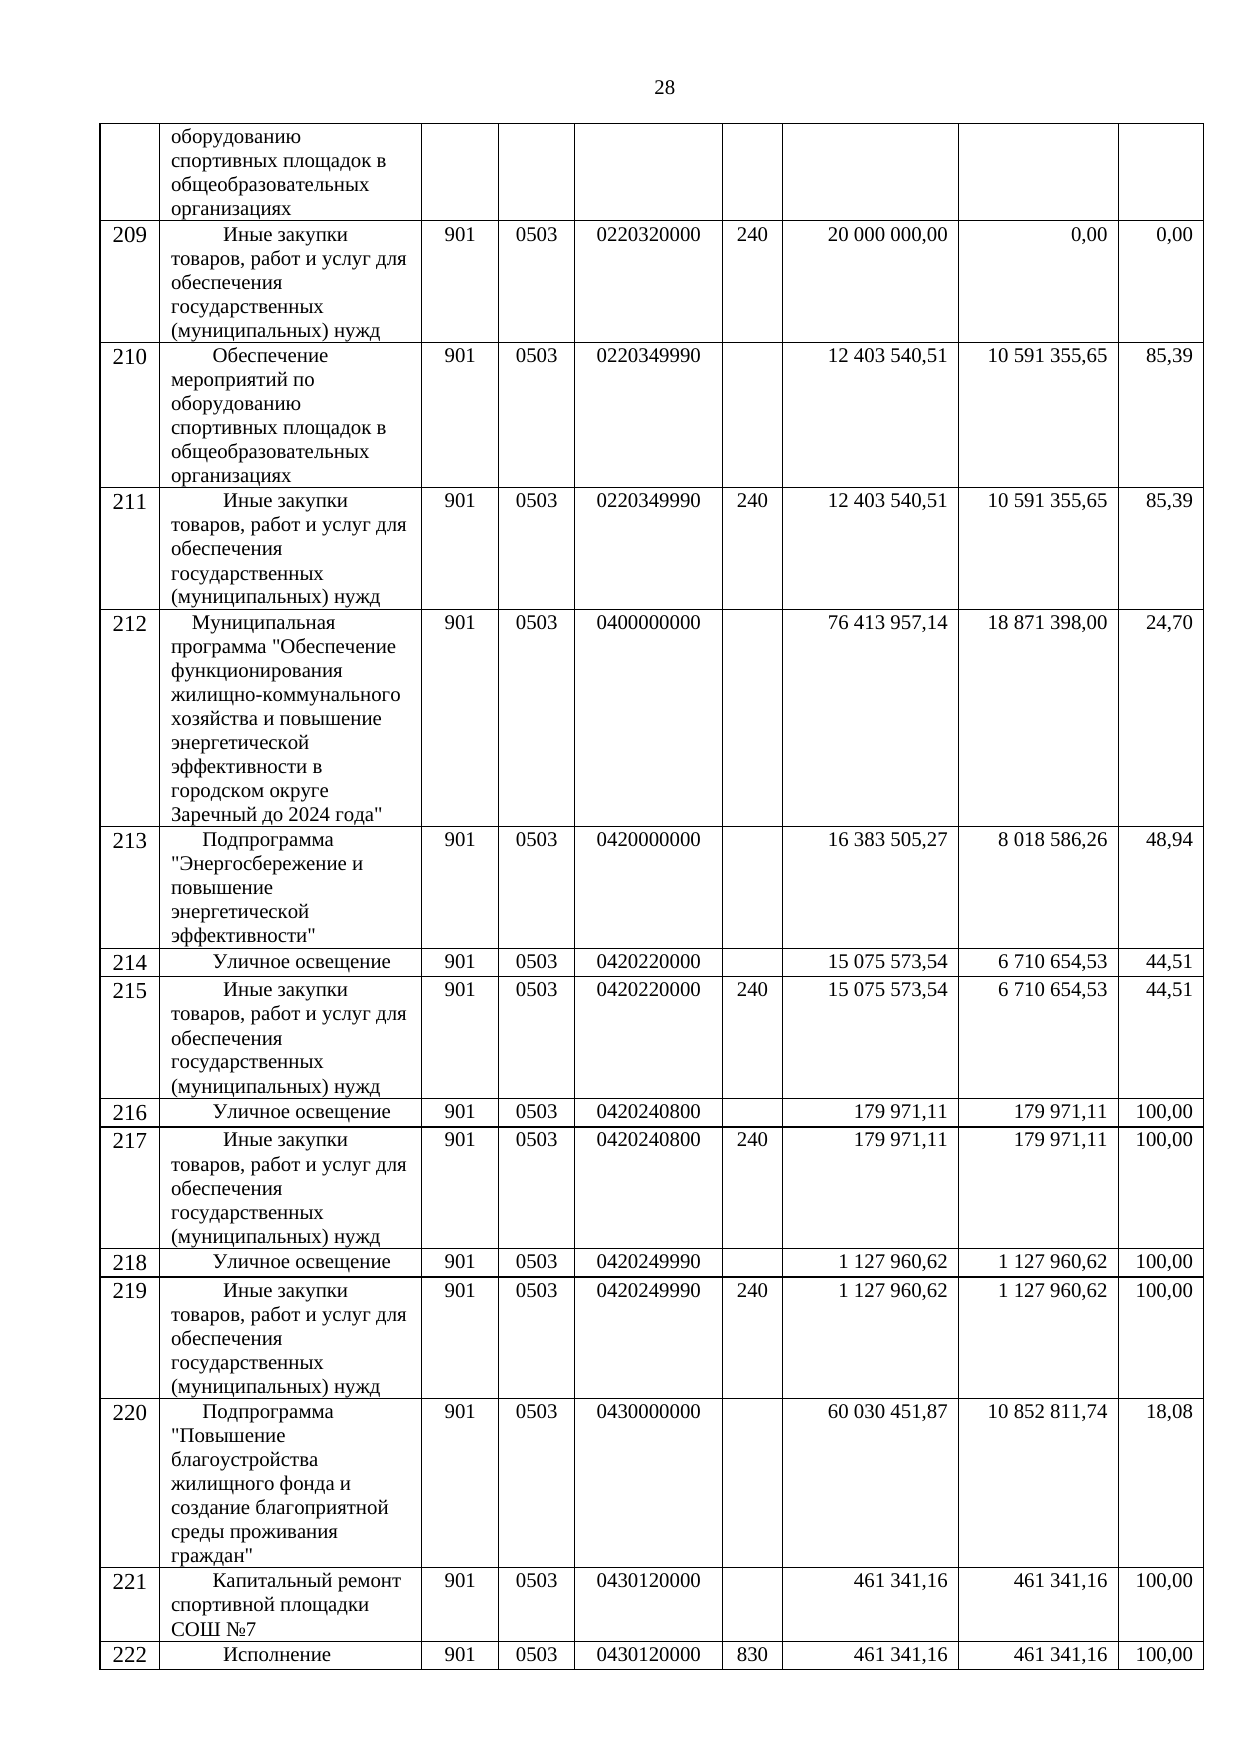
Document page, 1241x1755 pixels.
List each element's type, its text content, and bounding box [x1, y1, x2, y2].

table_cell 0420220000 [575, 949, 722, 976]
table_cell [723, 1399, 782, 1567]
table_cell [723, 1099, 782, 1126]
table_cell Уличное освещение [160, 1249, 421, 1276]
table_cell 100,00 [1119, 1568, 1203, 1641]
table_cell 901 [422, 977, 498, 1098]
table_cell 0503 [499, 949, 574, 976]
table_cell 18,08 [1119, 1399, 1203, 1567]
table_cell 0503 [499, 1399, 574, 1567]
table_cell 0400000000 [575, 610, 722, 826]
table_cell 240 [723, 977, 782, 1098]
table_cell 10 591 355,65 [959, 343, 1118, 487]
table_cell 179 971,11 [959, 1099, 1118, 1126]
table_cell 0503 [499, 1099, 574, 1126]
table_cell 0,00 [959, 221, 1118, 342]
table_cell [575, 124, 722, 220]
table_cell 0503 [499, 1278, 574, 1398]
table_cell 461 341,16 [959, 1642, 1118, 1669]
table_cell [723, 1249, 782, 1276]
table_cell 240 [723, 221, 782, 342]
table_cell 210 [101, 343, 159, 487]
table_cell 179 971,11 [783, 1128, 958, 1248]
table_cell [499, 124, 574, 220]
table_cell 0420249990 [575, 1278, 722, 1398]
table_cell 0503 [499, 610, 574, 826]
table_cell 6 710 654,53 [959, 949, 1118, 976]
table_cell [723, 1568, 782, 1641]
table_cell 209 [101, 221, 159, 342]
table_cell 0420000000 [575, 827, 722, 947]
table_cell 0503 [499, 1249, 574, 1276]
table_cell 100,00 [1119, 1249, 1203, 1276]
table_cell 85,39 [1119, 343, 1203, 487]
table_cell 214 [101, 949, 159, 976]
table_cell Иные закупки товаров, работ и услуг для обеспечения государственных (муниципальных) нужд [160, 977, 421, 1098]
table_cell 179 971,11 [783, 1099, 958, 1126]
table_cell 830 [723, 1642, 782, 1669]
table_cell 218 [101, 1249, 159, 1276]
table_cell 221 [101, 1568, 159, 1641]
table_cell 901 [422, 1568, 498, 1641]
table_cell 219 [101, 1278, 159, 1398]
table_cell 901 [422, 1099, 498, 1126]
table_cell [101, 124, 159, 220]
table_cell 0420220000 [575, 977, 722, 1098]
table_cell Иные закупки товаров, работ и услуг для обеспечения государственных (муниципальных) нужд [160, 221, 421, 342]
table_cell [723, 124, 782, 220]
table_cell 0503 [499, 343, 574, 487]
table_cell 0430120000 [575, 1568, 722, 1641]
table_cell 0420240800 [575, 1128, 722, 1248]
table_cell 12 403 540,51 [783, 488, 958, 608]
table_cell 0220349990 [575, 343, 722, 487]
table_cell 0420249990 [575, 1249, 722, 1276]
table_cell 0,00 [1119, 221, 1203, 342]
table_cell [723, 610, 782, 826]
table_cell 15 075 573,54 [783, 949, 958, 976]
table_cell 179 971,11 [959, 1128, 1118, 1248]
table_cell Подпрограмма "Энергосбережение и повышение энергетической эффективности" [160, 827, 421, 947]
table_cell 100,00 [1119, 1642, 1203, 1669]
table_cell 10 591 355,65 [959, 488, 1118, 608]
table_cell 461 341,16 [783, 1568, 958, 1641]
table_cell 0503 [499, 977, 574, 1098]
table_cell 15 075 573,54 [783, 977, 958, 1098]
table_cell 901 [422, 1399, 498, 1567]
table_cell 44,51 [1119, 977, 1203, 1098]
table_cell Иные закупки товаров, работ и услуг для обеспечения государственных (муниципальных) нужд [160, 1128, 421, 1248]
table_cell 461 341,16 [783, 1642, 958, 1669]
table_cell 212 [101, 610, 159, 826]
table_cell 211 [101, 488, 159, 608]
table_cell 60 030 451,87 [783, 1399, 958, 1567]
table_cell Обеспечение мероприятий по оборудованию спортивных площадок в общеобразовательных организациях [160, 343, 421, 487]
table_cell 0430000000 [575, 1399, 722, 1567]
table_cell 901 [422, 827, 498, 947]
table_cell 0503 [499, 1642, 574, 1669]
table_cell 0220320000 [575, 221, 722, 342]
table_cell Иные закупки товаров, работ и услуг для обеспечения государственных (муниципальных) нужд [160, 488, 421, 608]
table_cell 18 871 398,00 [959, 610, 1118, 826]
table_cell 10 852 811,74 [959, 1399, 1118, 1567]
table_cell 0503 [499, 1568, 574, 1641]
table_cell 0420240800 [575, 1099, 722, 1126]
table_cell 6 710 654,53 [959, 977, 1118, 1098]
table_cell 0503 [499, 1128, 574, 1248]
table_cell Муниципальная программа "Обеспечение функционирования жилищно-коммунального хозяйства и повышение энергетической эффективности в городском округе Заречный до 2024 года" [160, 610, 421, 826]
table_cell 213 [101, 827, 159, 947]
table_cell 100,00 [1119, 1278, 1203, 1398]
table_cell 216 [101, 1099, 159, 1126]
table_cell [723, 343, 782, 487]
table_cell 0430120000 [575, 1642, 722, 1669]
table_cell 20 000 000,00 [783, 221, 958, 342]
table_cell Исполнение [160, 1642, 421, 1669]
table_cell 217 [101, 1128, 159, 1248]
table_cell 240 [723, 1128, 782, 1248]
table_cell 0503 [499, 221, 574, 342]
table_cell 44,51 [1119, 949, 1203, 976]
table_cell 1 127 960,62 [959, 1278, 1118, 1398]
table_cell 100,00 [1119, 1128, 1203, 1248]
table_cell [723, 949, 782, 976]
table_cell 901 [422, 610, 498, 826]
table_cell Уличное освещение [160, 949, 421, 976]
table_cell 901 [422, 343, 498, 487]
table_cell 1 127 960,62 [959, 1249, 1118, 1276]
table_cell 24,70 [1119, 610, 1203, 826]
table_cell 901 [422, 488, 498, 608]
table_cell 1 127 960,62 [783, 1278, 958, 1398]
table_cell [723, 827, 782, 947]
table_cell 48,94 [1119, 827, 1203, 947]
table_cell 1 127 960,62 [783, 1249, 958, 1276]
table_cell 0503 [499, 488, 574, 608]
table_cell 240 [723, 1278, 782, 1398]
table_cell 76 413 957,14 [783, 610, 958, 826]
table_cell 901 [422, 949, 498, 976]
table_cell Подпрограмма "Повышение благоустройства жилищного фонда и создание благоприятной среды проживания граждан" [160, 1399, 421, 1567]
table_cell 901 [422, 1249, 498, 1276]
table_cell 240 [723, 488, 782, 608]
table_cell 901 [422, 1278, 498, 1398]
table_cell Капитальный ремонт спортивной площадки СОШ №7 [160, 1568, 421, 1641]
table_cell Иные закупки товаров, работ и услуг для обеспечения государственных (муниципальных) нужд [160, 1278, 421, 1398]
table_cell 0503 [499, 827, 574, 947]
table_cell оборудованию спортивных площадок в общеобразовательных организациях [160, 124, 421, 220]
table_cell 0220349990 [575, 488, 722, 608]
table_cell 8 018 586,26 [959, 827, 1118, 947]
table_cell 215 [101, 977, 159, 1098]
table_cell 222 [101, 1642, 159, 1669]
table_cell [783, 124, 958, 220]
table_cell 461 341,16 [959, 1568, 1118, 1641]
table_cell 901 [422, 1128, 498, 1248]
table_cell [422, 124, 498, 220]
table_cell [959, 124, 1118, 220]
table_cell 901 [422, 221, 498, 342]
table_cell 220 [101, 1399, 159, 1567]
table_cell 100,00 [1119, 1099, 1203, 1126]
table_cell Уличное освещение [160, 1099, 421, 1126]
table_cell 901 [422, 1642, 498, 1669]
table_cell 16 383 505,27 [783, 827, 958, 947]
table_cell [1119, 124, 1203, 220]
table_cell 12 403 540,51 [783, 343, 958, 487]
table_cell 85,39 [1119, 488, 1203, 608]
